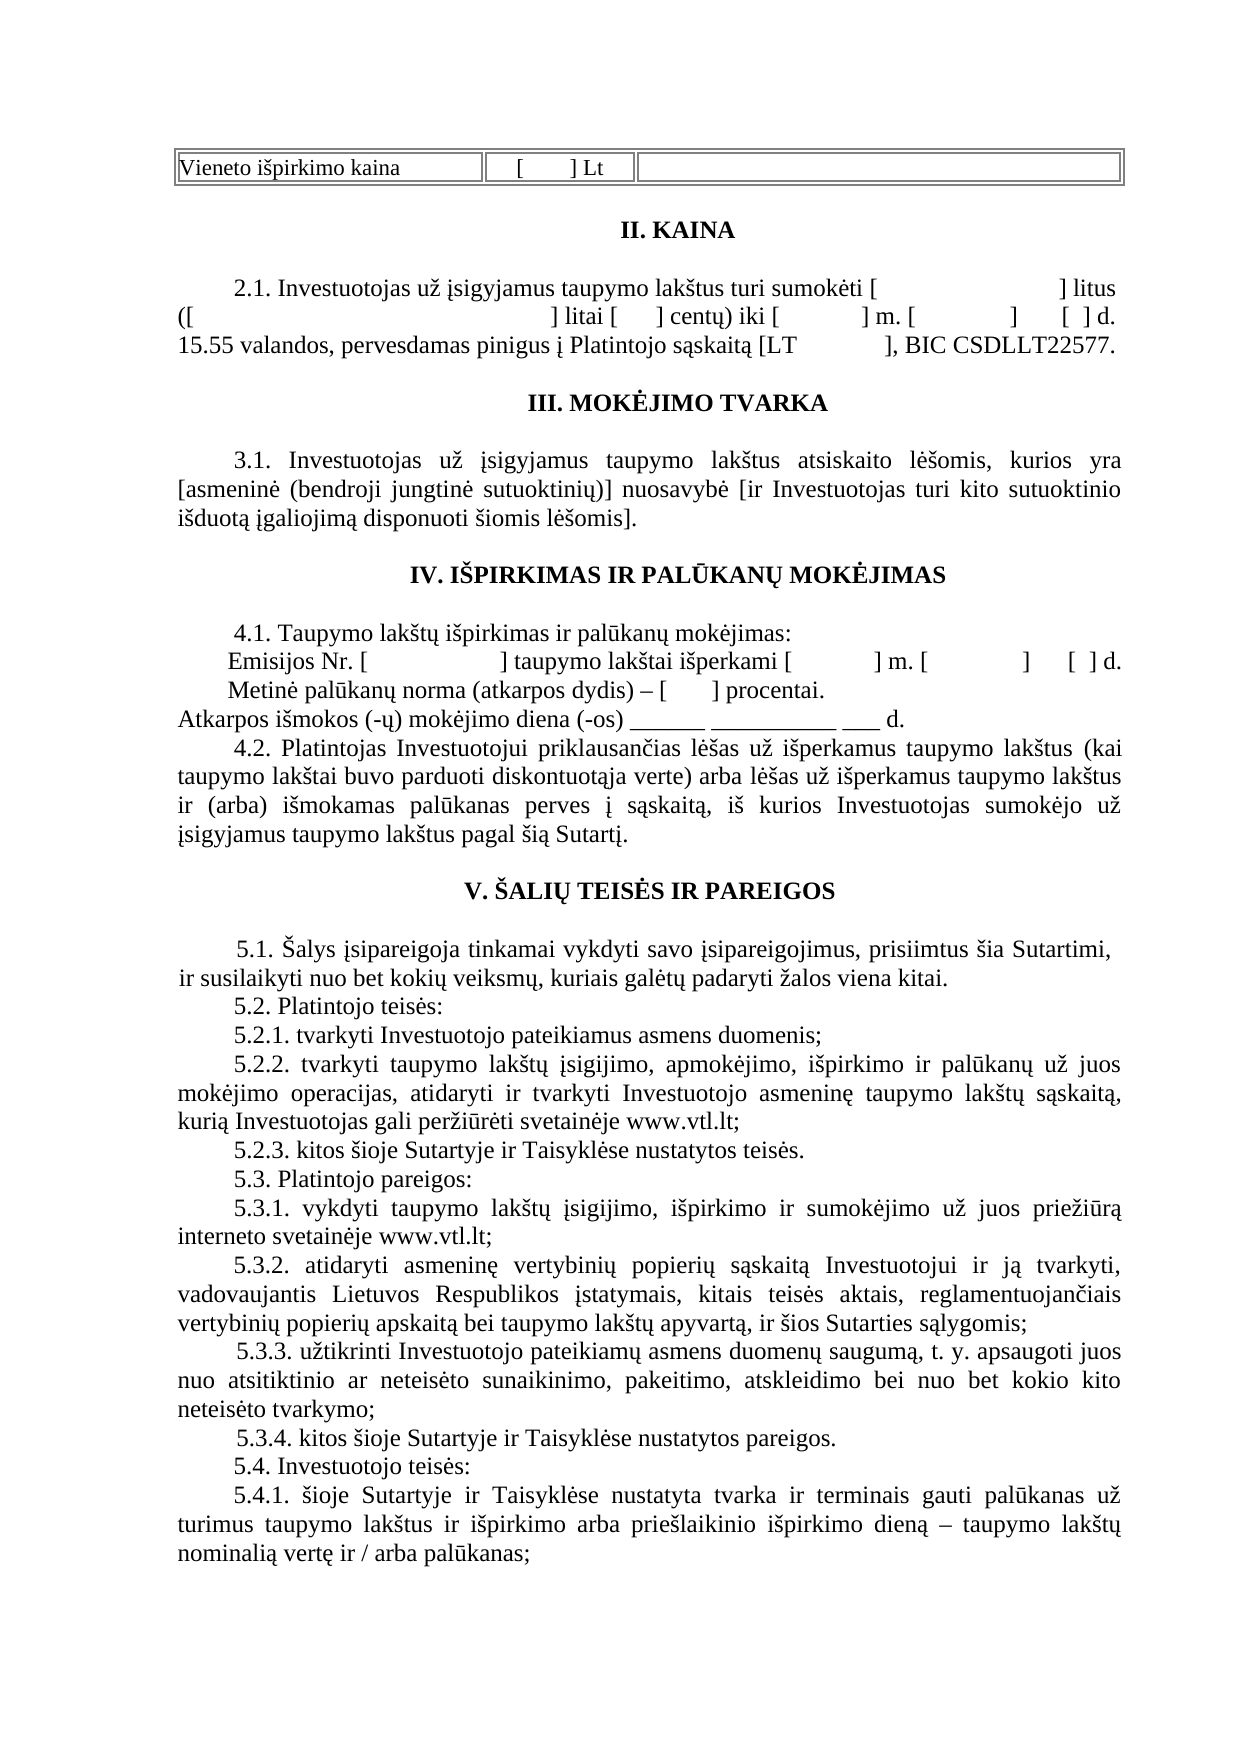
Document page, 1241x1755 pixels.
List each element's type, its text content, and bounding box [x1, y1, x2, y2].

text 5.3. Platintojo pareigos: [177, 1164, 1122, 1193]
text V. ŠALIŲ TEISĖS IR PAREIGOS [177, 876, 1122, 905]
text 5.2. Platintojo teisės: [177, 991, 1122, 1020]
table_cell [ ] Lt [487, 154, 633, 180]
table_cell [639, 154, 1119, 180]
text 4.2. Platintojas Investuotojui priklausančias lėšas už išperkamus taupymo lakštus (kai taupymo lakštai buvo parduoti diskontuotąja verte) arba lėšas už išperkamus taupymo lakštus ir (arba) išmokamas palūkanas perves į sąskaitą, iš kurios Investuotojas sumokėjo už įsigyjamus taupymo lakštus pagal šią Sutartį. [177, 733, 1122, 848]
text 4.1. Taupymo lakštų išpirkimas ir palūkanų mokėjimas: [177, 618, 1122, 646]
text Emisijos Nr. [ ] taupymo lakštai išperkami [ ] m. [ ] [ ] d. [227, 646, 1122, 675]
text 5.3.3. užtikrinti Investuotojo pateikiamų asmens duomenų saugumą, t. y. apsaugoti juos nuo atsitiktinio ar neteisėto sunaikinimo, pakeitimo, atskleidimo bei nuo bet kokio kito neteisėto tvarkymo; [177, 1336, 1122, 1423]
text IV. IŠPIRKIMAS IR PALŪKANŲ MOKĖJIMAS [177, 560, 1122, 589]
text 5.3.2. atidaryti asmeninę vertybinių popierių sąskaitą Investuotojui ir ją tvarkyti, vadovaujantis Lietuvos Respublikos įstatymais, kitais teisės aktais, reglamentuojančiais vertybinių popierių apskaitą bei taupymo lakštų apyvartą, ir šios Sutarties sąlygomis; [177, 1250, 1122, 1336]
text 2.1. Investuotojas už įsigyjamus taupymo lakštus turi sumokėti [ ] litus ([ ] litai [ ] centų) iki [ ] m. [ ] [ ] d. 15.55 valandos, pervesdamas pinigus į Platintojo sąskaitą [LT ], BIC CSDLLT22577. [177, 273, 1122, 359]
text 5.2.3. kitos šioje Sutartyje ir Taisyklėse nustatytos teisės. [177, 1135, 1122, 1164]
text 3.1. Investuotojas už įsigyjamus taupymo lakštus atsiskaito lėšomis, kurios yra [asmeninė (bendroji jungtinė sutuoktinių)] nuosavybė [ir Investuotojas turi kito sutuoktinio išduotą įgaliojimą disponuoti šiomis lėšomis]. [177, 445, 1122, 531]
text 5.2.2. tvarkyti taupymo lakštų įsigijimo, apmokėjimo, išpirkimo ir palūkanų už juos mokėjimo operacijas, atidaryti ir tvarkyti Investuotojo asmeninę taupymo lakštų sąskaitą, kurią Investuotojas gali peržiūrėti svetainėje www.vtl.lt; [177, 1049, 1122, 1135]
text 5.4. Investuotojo teisės: [177, 1451, 1122, 1480]
text 5.3.4. kitos šioje Sutartyje ir Taisyklėse nustatytos pareigos. [177, 1423, 1122, 1451]
text 5.1. Šalys įsipareigoja tinkamai vykdyti savo įsipareigojimus, prisiimtus šia Sutartimi, ir susilaikyti nuo bet kokių veiksmų, kuriais galėtų padaryti žalos viena kitai. [179, 934, 1112, 991]
text 5.4.1. šioje Sutartyje ir Taisyklėse nustatyta tvarka ir terminais gauti palūkanas už turimus taupymo lakštus ir išpirkimo arba priešlaikinio išpirkimo dieną – taupymo lakštų nominalią vertę ir / arba palūkanas; [177, 1480, 1122, 1566]
text Atkarpos išmokos (-ų) mokėjimo diena (-os) ______ __________ ___ d. [177, 704, 1122, 733]
text 5.2.1. tvarkyti Investuotojo pateikiamus asmens duomenis; [177, 1020, 1122, 1049]
table_cell Vieneto išpirkimo kaina [180, 154, 481, 180]
text II. KAINA [177, 215, 1122, 244]
text Metinė palūkanų norma (atkarpos dydis) – [ ] procentai. [227, 675, 1122, 704]
text 5.3.1. vykdyti taupymo lakštų įsigijimo, išpirkimo ir sumokėjimo už juos priežiūrą interneto svetainėje www.vtl.lt; [177, 1193, 1122, 1250]
text III. MOKĖJIMO TVARKA [177, 388, 1122, 416]
